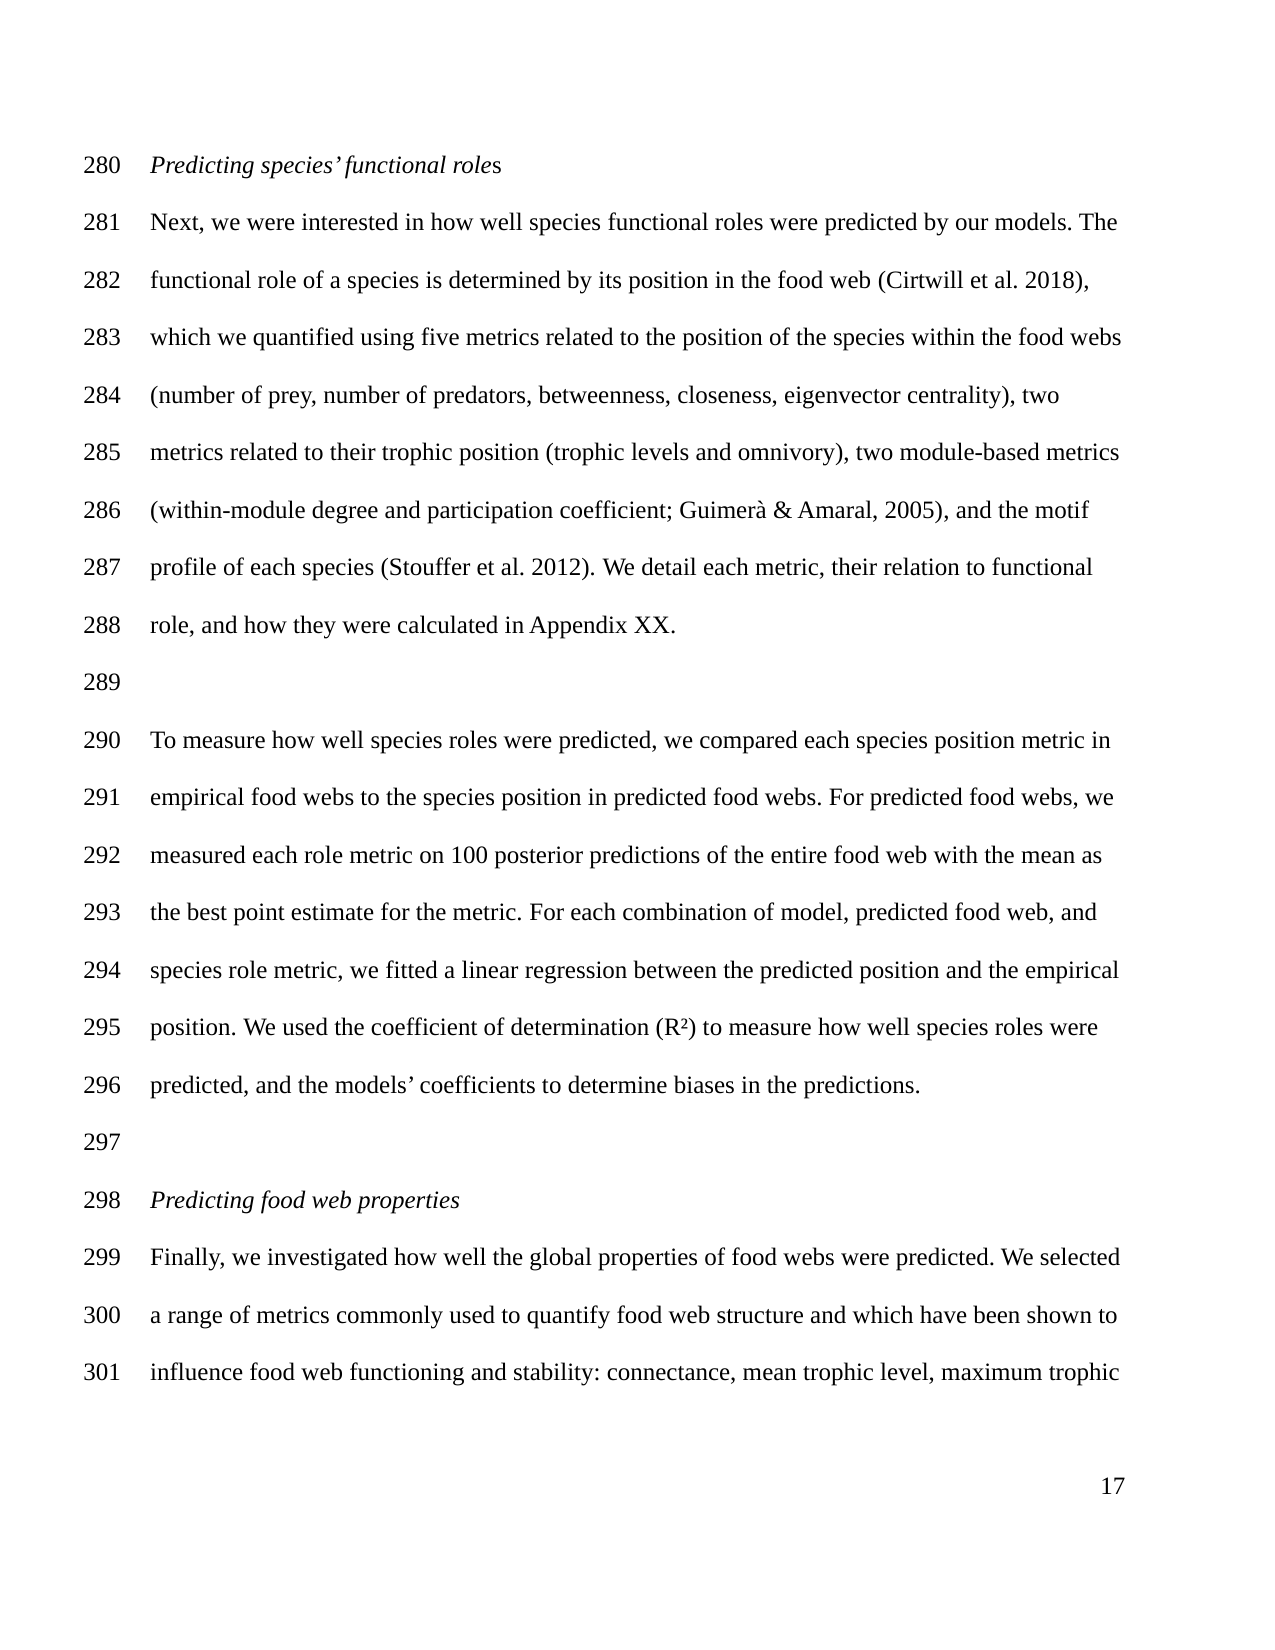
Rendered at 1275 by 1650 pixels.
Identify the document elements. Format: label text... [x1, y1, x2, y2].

text Finally, we investigated how well the global properties of food webs were predicted. We selected a range of metrics commonly used to quantify food web structure and which have been shown to influence food web functioning and stability: connectance, mean trophic level, maximum trophic [150, 1242, 1125, 1386]
text Predicting food web properties [150, 1185, 1125, 1214]
text Predicting species’ functional roles [150, 150, 1125, 179]
text To measure how well species roles were predicted, we compared each species position metric in empirical food webs to the species position in predicted food webs. For predicted food webs, we measured each role metric on 100 posterior predictions of the entire food web with the mean as the best point estimate for the metric. For each combination of model, predicted food web, and species role metric, we fitted a linear regression between the predicted position and the empirical position. We used the coefficient of determination (R²) to measure how well species roles were predicted, and the models’ coefficients to determine biases in the predictions. [150, 725, 1125, 1099]
text Next, we were interested in how well species functional roles were predicted by our models. The functional role of a species is determined by its position in the food web (Cirtwill et al. 2018), which we quantified using five metrics related to the position of the species within the food webs (number of prey, number of predators, betweenness, closeness, eigenvector centrality), two metrics related to their trophic position (trophic levels and omnivory), two module-based metrics (within-module degree and participation coefficient; Guimerà & Amaral, 2005), and the motif profile of each species (Stouffer et al. 2012). We detail each metric, their relation to functional role, and how they were calculated in Appendix XX. [150, 207, 1125, 639]
